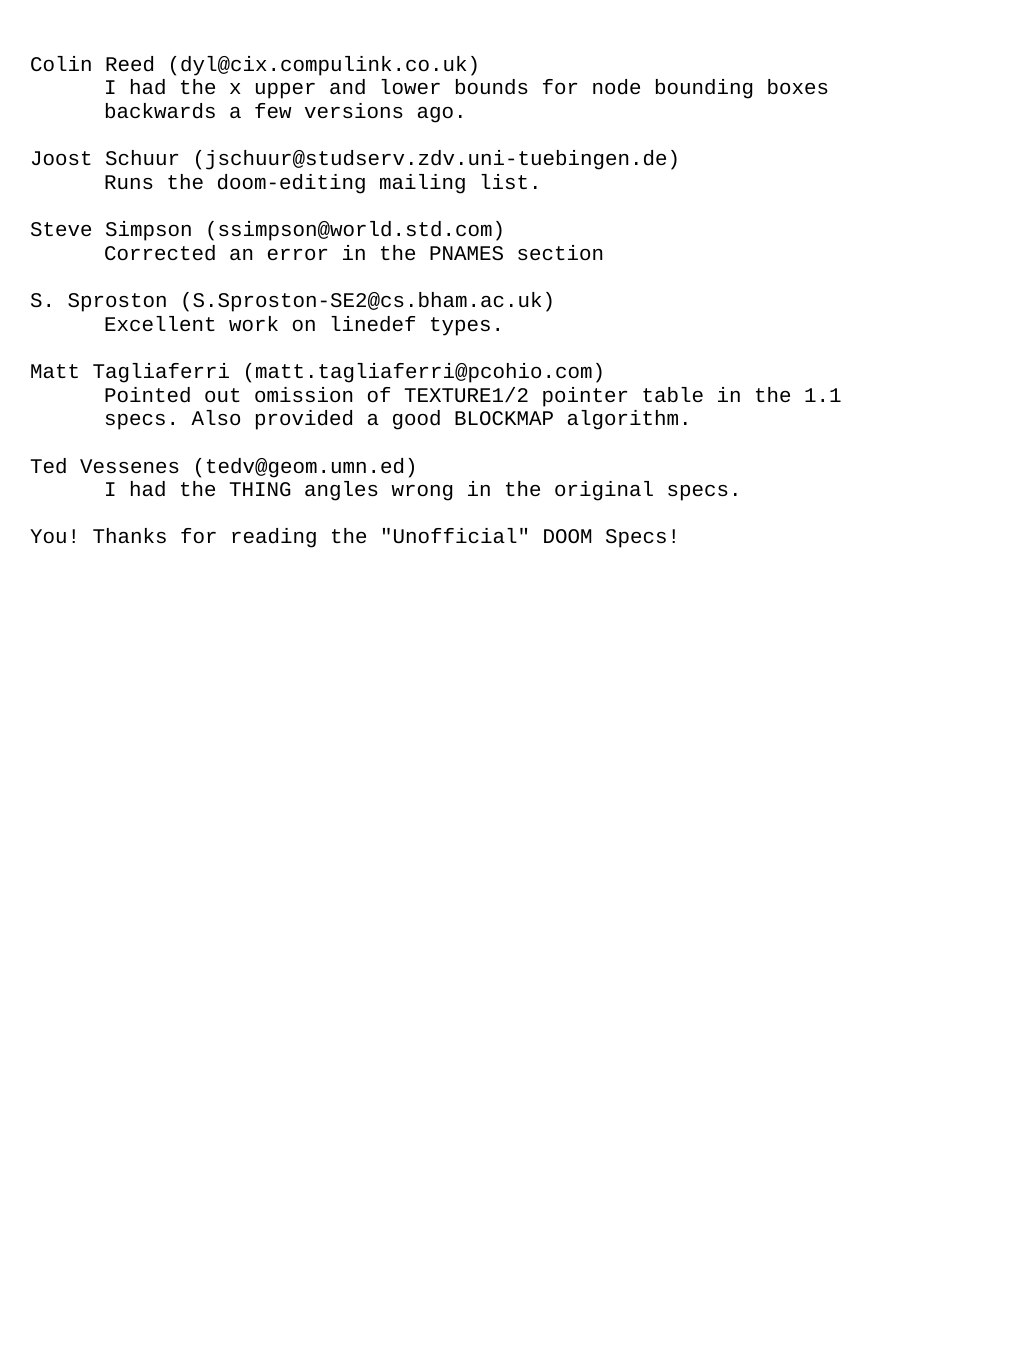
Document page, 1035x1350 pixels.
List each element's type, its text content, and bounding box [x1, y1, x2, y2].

text Corrected an error in the PNAMES section [30, 243, 1005, 266]
text S. Sproston (S.Sproston-SE2@cs.bham.ac.uk) [30, 290, 1005, 314]
text Ted Vessenes (tedv@geom.umn.ed) [30, 456, 1005, 479]
text specs. Also provided a good BLOCKMAP algorithm. [30, 408, 1005, 432]
text backwards a few versions ago. [30, 101, 1005, 124]
text Joost Schuur (jschuur@studserv.zdv.uni-tuebingen.de) [30, 148, 1005, 172]
text I had the x upper and lower bounds for node bounding boxes [30, 77, 1005, 101]
text Matt Tagliaferri (matt.tagliaferri@pcohio.com) [30, 361, 1005, 385]
text I had the THING angles wrong in the original specs. [30, 479, 1005, 503]
text Steve Simpson (ssimpson@world.std.com) [30, 219, 1005, 243]
text Colin Reed (dyl@cix.compulink.co.uk) [30, 54, 1005, 77]
text Pointed out omission of TEXTURE1/2 pointer table in the 1.1 [30, 385, 1005, 408]
text You! Thanks for reading the "Unofficial" DOOM Specs! [30, 527, 1005, 550]
text Excellent work on linedef types. [30, 314, 1005, 337]
text Runs the doom-editing mailing list. [30, 172, 1005, 196]
